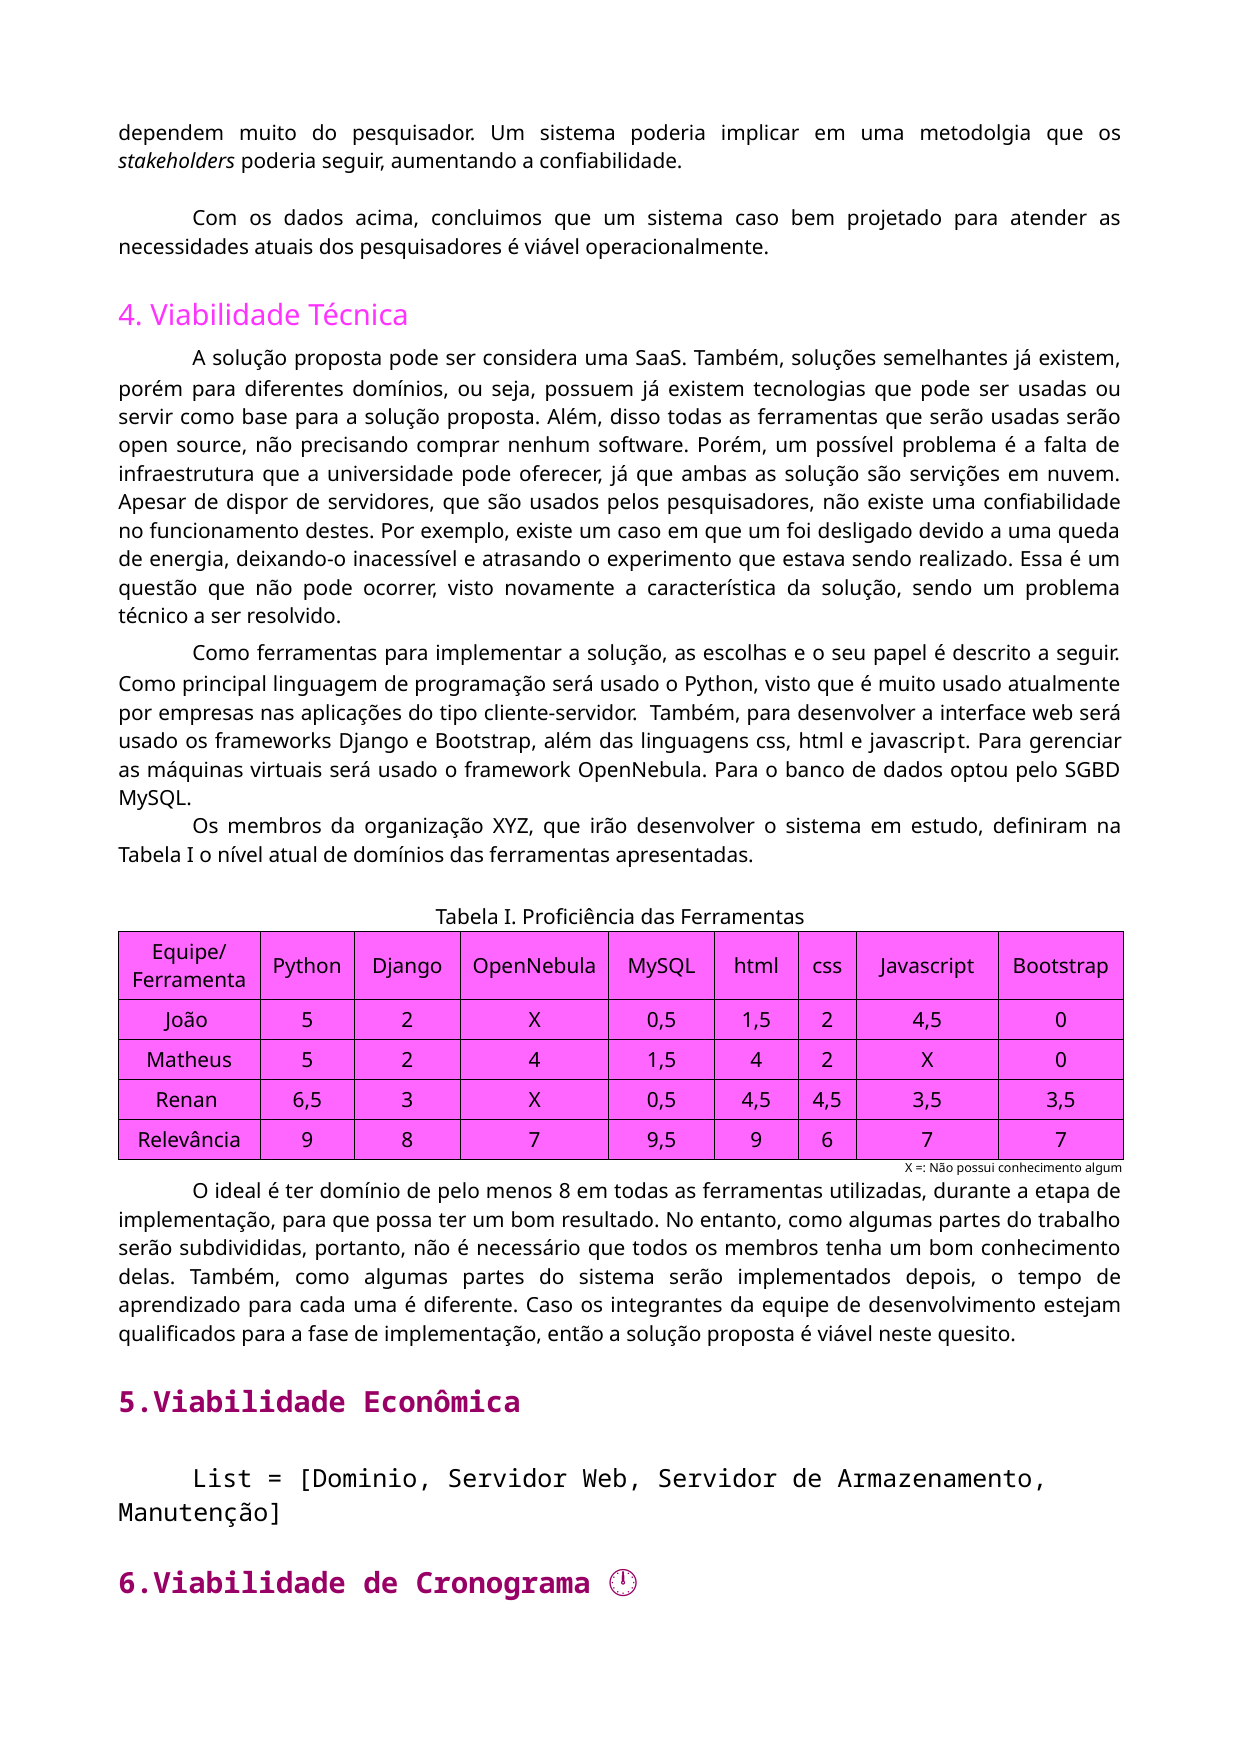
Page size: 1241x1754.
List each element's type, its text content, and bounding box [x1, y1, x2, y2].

table_header Equipe/ Ferramenta [119, 932, 260, 999]
table_cell 0,5 [609, 1000, 714, 1039]
table_cell 4,5 [857, 1000, 998, 1039]
table_cell Matheus [119, 1040, 260, 1079]
table_header OpenNebula [461, 932, 608, 999]
table_header MySQL [609, 932, 714, 999]
text Como ferramentas para implementar a solução, as escolhas e o seu papel é descrito a seguir. Como principal linguagem de programação será usado o Python, visto que é muito usado atualmente por empresas nas aplicações do tipo cliente-servidor. Também, para desenvolver a interface web será usado os frameworks Django e Bootstrap, além das linguagens css, html e javascript. Para gerenciar as máquinas virtuais será usado o framework OpenNebula. Para o banco de dados optou pelo SGBD MySQL. [118, 630, 1122, 812]
table_cell 1,5 [715, 1000, 798, 1039]
table_cell 9 [261, 1120, 354, 1159]
table_header Javascript [857, 932, 998, 999]
table_cell 1,5 [609, 1040, 714, 1079]
table_cell 2 [355, 1040, 460, 1079]
table_cell 4 [461, 1040, 608, 1079]
text Os membros da organização XYZ, que irão desenvolver o sistema em estudo, definiram na Tabela I o nível atual de domínios das ferramentas apresentadas. [118, 812, 1122, 868]
text Tabela I. Proficiência das Ferramentas [118, 902, 1122, 931]
table_cell 9,5 [609, 1120, 714, 1159]
text dependem muito do pesquisador. Um sistema poderia implicar em uma metodolgia que os stakeholders poderia seguir, aumentando a confiabilidade. [118, 118, 1122, 175]
text X =: Não possui conhecimento algum [118, 1160, 1122, 1177]
text 5.Viabilidade Econômica [118, 1381, 1122, 1421]
table_header css [799, 932, 856, 999]
table_cell Renan [119, 1080, 260, 1119]
table_header Bootstrap [999, 932, 1123, 999]
text Com os dados acima, concluimos que um sistema caso bem projetado para atender as necessidades atuais dos pesquisadores é viável operacionalmente. [118, 203, 1122, 260]
table_cell 2 [355, 1000, 460, 1039]
table_header Django [355, 932, 460, 999]
text 6.Viabilidade de Cronograma 🕛 [118, 1563, 1122, 1602]
text O ideal é ter domínio de pelo menos 8 em todas as ferramentas utilizadas, durante a etapa de implementação, para que possa ter um bom resultado. No entanto, como algumas partes do trabalho serão subdivididas, portanto, não é necessário que todos os membros tenha um bom conhecimento delas. Também, como algumas partes do sistema serão implementados depois, o tempo de aprendizado para cada uma é diferente. Caso os integrantes da equipe de desenvolvimento estejam qualificados para a fase de implementação, então a solução proposta é viável neste quesito. [118, 1177, 1122, 1347]
table_cell 0,5 [609, 1080, 714, 1119]
table_cell 6,5 [261, 1080, 354, 1119]
table_cell 8 [355, 1120, 460, 1159]
table_cell 3,5 [857, 1080, 998, 1119]
table_cell 9 [715, 1120, 798, 1159]
table_cell 3,5 [999, 1080, 1123, 1119]
table_cell 3 [355, 1080, 460, 1119]
table_cell Relevância [119, 1120, 260, 1159]
table_header html [715, 932, 798, 999]
table_cell 6 [799, 1120, 856, 1159]
table_cell 4 [715, 1040, 798, 1079]
table_cell X [461, 1080, 608, 1119]
text A solução proposta pode ser considera uma SaaS. Também, soluções semelhantes já existem, porém para diferentes domínios, ou seja, possuem já existem tecnologias que pode ser usadas ou servir como base para a solução proposta. Além, disso todas as ferramentas que serão usadas serão open source, não precisando comprar nenhum software. Porém, um possível problema é a falta de infraestrutura que a universidade pode oferecer, já que ambas as solução são servições em nuvem. Apesar de dispor de servidores, que são usados pelos pesquisadores, não existe uma confiabilidade no funcionamento destes. Por exemplo, existe um caso em que um foi desligado devido a uma queda de energia, deixando-o inacessível e atrasando o experimento que estava sendo realizado. Essa é um questão que não pode ocorrer, visto novamente a característica da solução, sendo um problema técnico a ser resolvido. [118, 334, 1122, 630]
table_cell 2 [799, 1040, 856, 1079]
table_header Python [261, 932, 354, 999]
table_cell 7 [461, 1120, 608, 1159]
table_cell 4,5 [799, 1080, 856, 1119]
table_cell X [857, 1040, 998, 1079]
table_cell 5 [261, 1000, 354, 1039]
table_cell 0 [999, 1040, 1123, 1079]
table_cell 0 [999, 1000, 1123, 1039]
table_cell 7 [999, 1120, 1123, 1159]
text List = [Dominio, Servidor Web, Servidor de Armazenamento, Manutenção] [118, 1461, 1122, 1529]
table_cell X [461, 1000, 608, 1039]
table_cell 2 [799, 1000, 856, 1039]
table_cell 7 [857, 1120, 998, 1159]
table_cell 5 [261, 1040, 354, 1079]
text 4. Viabilidade Técnica [118, 294, 1122, 334]
table_cell 4,5 [715, 1080, 798, 1119]
table_cell João [119, 1000, 260, 1039]
